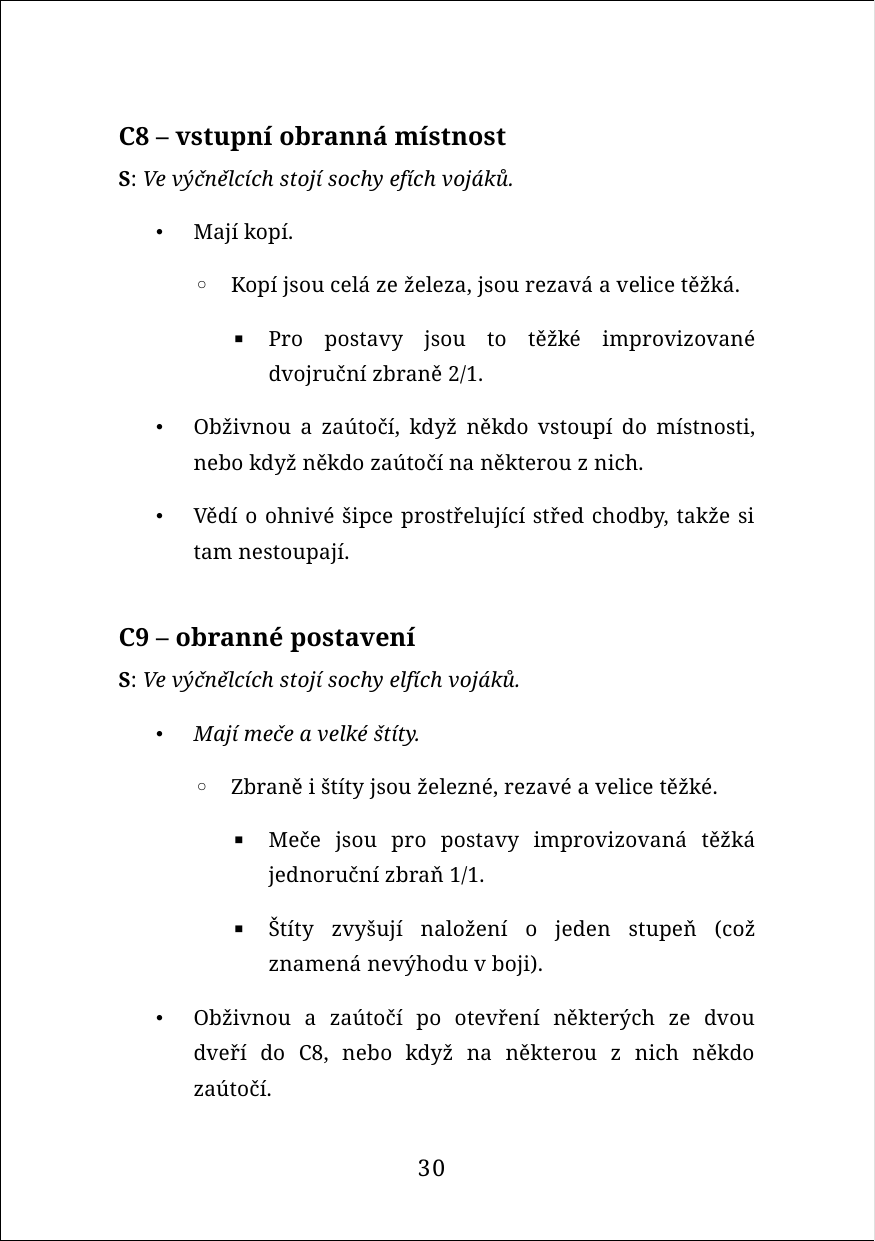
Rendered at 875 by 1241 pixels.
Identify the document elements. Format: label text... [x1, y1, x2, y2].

text S: Ve výčnělcích stojí sochy elfích vojáků. [118, 665, 756, 694]
list Obživnou a zaútočí po otevření některých ze dvou dveří do C8, nebo když na některou z nich někdo zaútočí. [156, 1003, 756, 1102]
subtitle C9 – obranné postavení [118, 619, 756, 654]
list Mají meče a velké štíty. [156, 719, 756, 747]
list Kopí jsou celá ze železa, jsou rezavá a velice těžká. [193, 271, 756, 299]
list Meče jsou pro postavy improvizovaná těžká jednoruční zbraň 1/1. [231, 825, 756, 889]
list Pro postavy jsou to těžké improvizované dvojruční zbraně 2/1. [231, 324, 756, 388]
subtitle C8 – vstupní obranná místnost [118, 118, 756, 152]
text S: Ve výčnělcích stojí sochy efích vojáků. [118, 164, 756, 192]
list Obživnou a zaútočí, když někdo vstoupí do místnosti, nebo když někdo zaútočí na některou z nich. [156, 412, 756, 476]
list Zbraně i štíty jsou železné, rezavé a velice těžké. [193, 772, 756, 800]
list Vědí o ohnivé šipce prostřelující střed chodby, takže si tam nestoupají. [156, 501, 756, 565]
list Mají kopí. [156, 217, 756, 246]
list Štíty zvyšují naložení o jeden stupeň (což znamená nevýhodu v boji). [231, 914, 756, 978]
